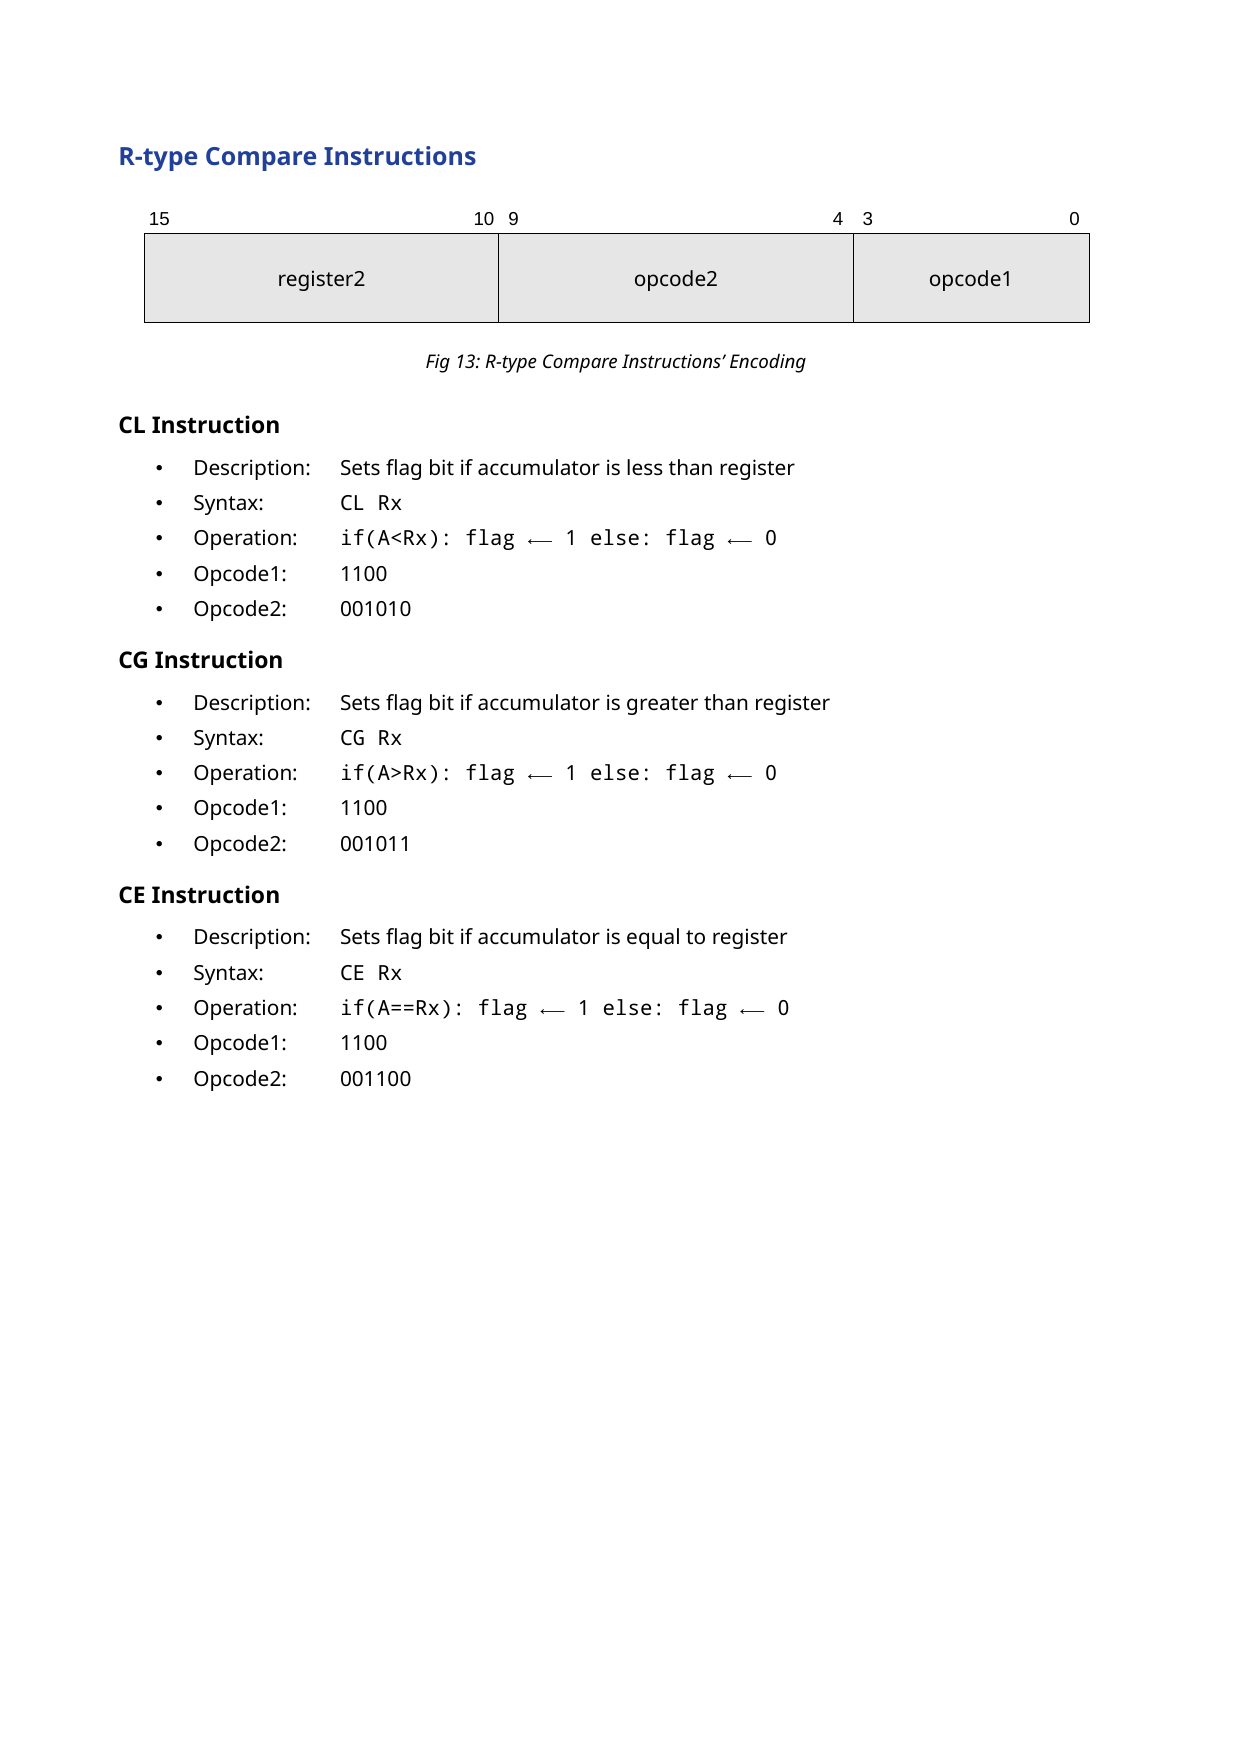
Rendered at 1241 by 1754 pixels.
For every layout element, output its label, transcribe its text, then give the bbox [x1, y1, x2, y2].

list Operation: if(A==Rx): flag ⟵ 1 else: flag ⟵ 0 [156, 993, 1122, 1022]
list Operation: if(A<Rx): flag ⟵ 1 else: flag ⟵ 0 [156, 523, 1122, 552]
list Description: Sets flag bit if accumulator is equal to register [156, 922, 1122, 951]
subtitle R-type Compare Instructions [118, 139, 1122, 173]
list Opcode1: 1100 [156, 1028, 1122, 1057]
subtitle CL Instruction [118, 188, 1122, 440]
list Syntax: CL Rx [156, 488, 1122, 516]
list Opcode1: 1100 [156, 793, 1122, 822]
list Syntax: CG Rx [156, 723, 1122, 751]
list Opcode1: 1100 [156, 559, 1122, 587]
list Opcode2: 001011 [156, 829, 1122, 857]
list Syntax: CE Rx [156, 958, 1122, 986]
list Opcode2: 001100 [156, 1064, 1122, 1092]
subtitle CE Instruction [118, 879, 1122, 910]
list Description: Sets flag bit if accumulator is greater than register [156, 688, 1122, 716]
list Opcode2: 001010 [156, 594, 1122, 622]
list Operation: if(A>Rx): flag ⟵ 1 else: flag ⟵ 0 [156, 758, 1122, 787]
text [144, 223, 1089, 233]
list Description: Sets flag bit if accumulator is less than register [156, 453, 1122, 481]
subtitle CG Instruction [118, 644, 1122, 675]
text Fig 13: R-type Compare Instructions’ Encoding [144, 323, 1089, 374]
